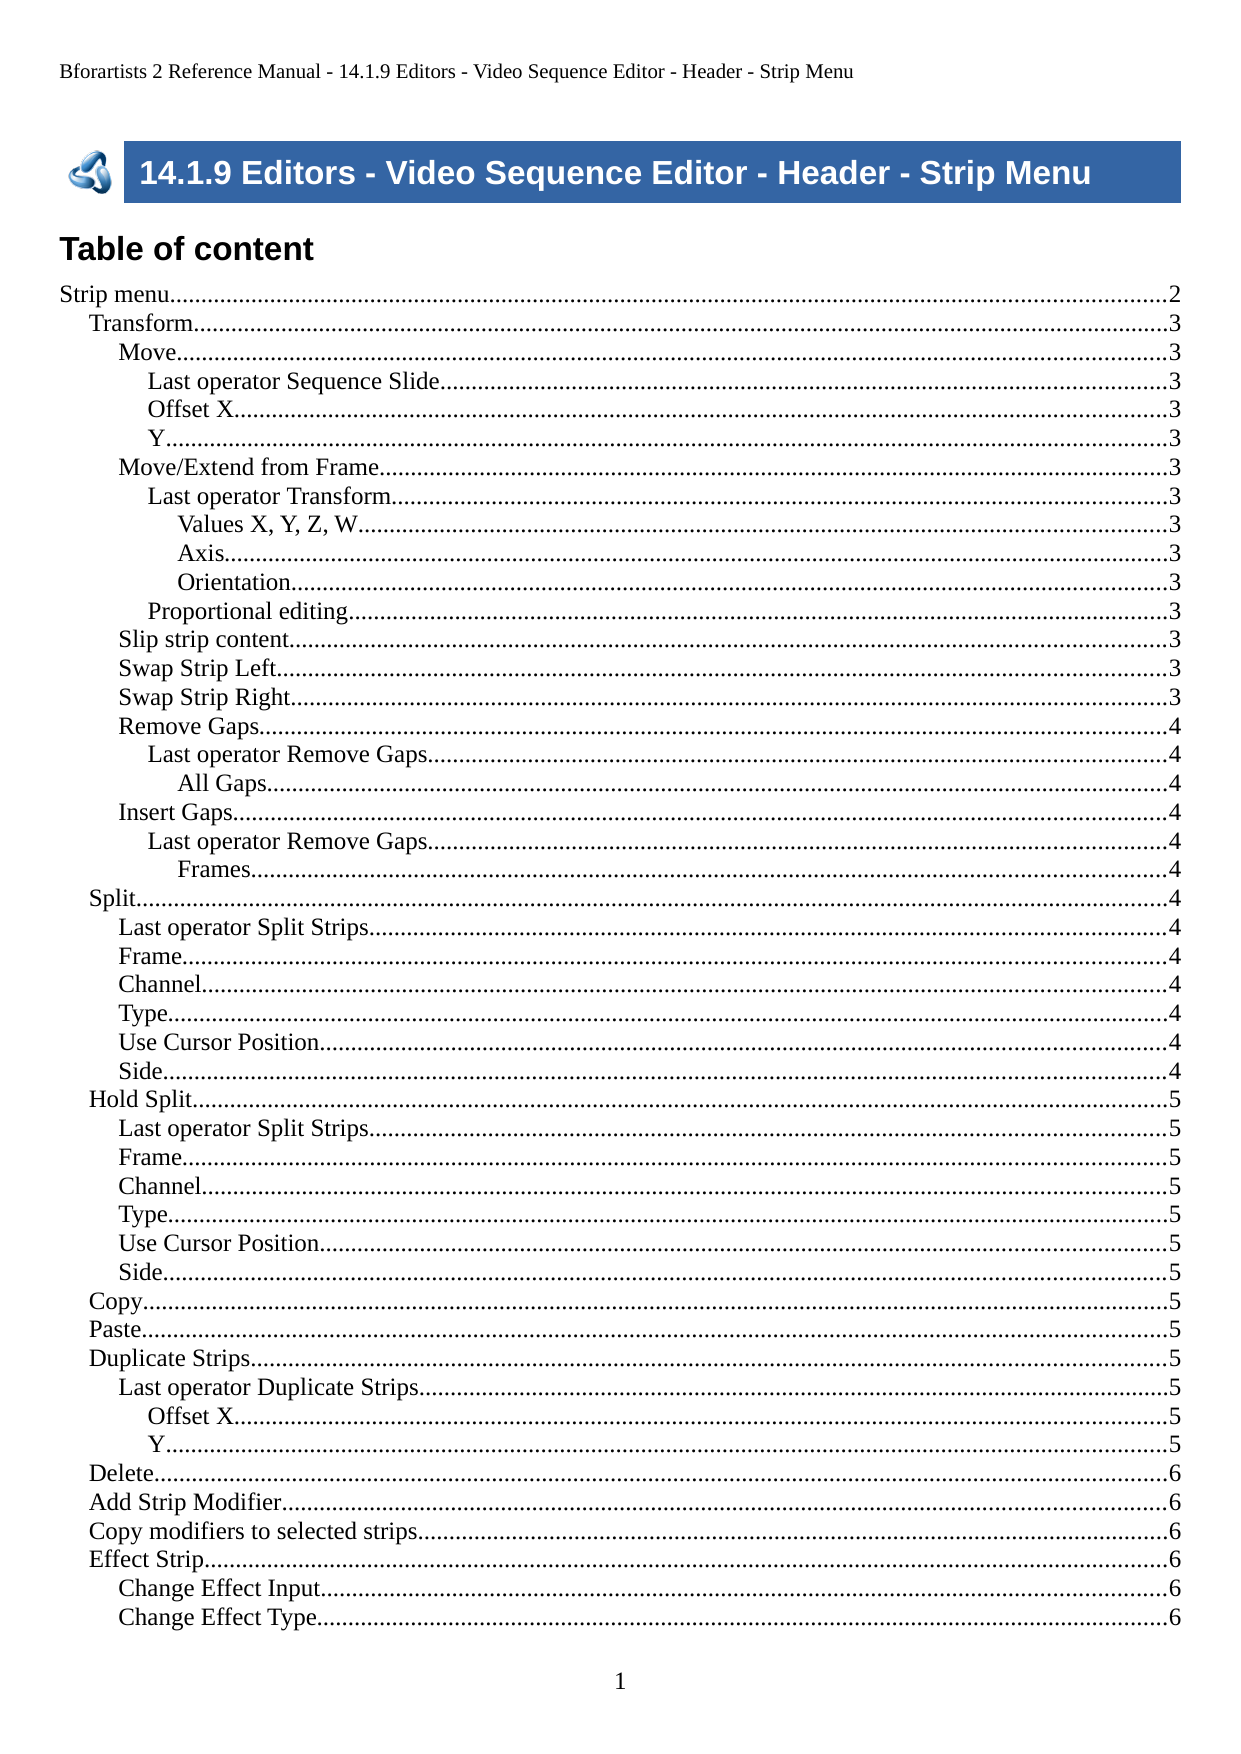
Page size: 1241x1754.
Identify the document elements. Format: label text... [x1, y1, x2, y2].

text Swap Strip Right 3 [118, 682, 1181, 711]
text Y 5 [147, 1429, 1181, 1458]
picture [65, 147, 114, 197]
text Side 5 [118, 1257, 1181, 1286]
text Last operator Remove Gaps 4 [147, 826, 1181, 854]
text Hold Split 5 [88, 1084, 1181, 1113]
text Proportional editing 3 [147, 596, 1181, 624]
text Effect Strip 6 [88, 1544, 1181, 1573]
text Insert Gaps 4 [118, 797, 1181, 826]
text Copy modifiers to selected strips 6 [88, 1516, 1181, 1544]
text Last operator Sequence Slide 3 [147, 366, 1181, 394]
text Frame 5 [118, 1142, 1181, 1171]
text Values X, Y, Z, W 3 [177, 509, 1181, 538]
text Strip menu 2 [59, 279, 1181, 308]
text Slip strip content 3 [118, 624, 1181, 653]
text Transform 3 [88, 308, 1181, 337]
text Frames 4 [177, 854, 1181, 883]
text Axis 3 [177, 538, 1181, 567]
text Channel 5 [118, 1171, 1181, 1199]
text Last operator Remove Gaps 4 [147, 739, 1181, 768]
text Change Effect Type 6 [118, 1602, 1181, 1631]
text Split 4 [88, 883, 1181, 912]
table_header 14.1.9 Editors - Video Sequence Editor - Header - Strip Menu [124, 141, 1181, 203]
text Side 4 [118, 1056, 1181, 1084]
text Copy 5 [88, 1286, 1181, 1314]
text Move 3 [118, 337, 1181, 366]
text Channel 4 [118, 969, 1181, 998]
text Offset X 5 [147, 1401, 1181, 1429]
text Move/Extend from Frame 3 [118, 452, 1181, 481]
text All Gaps 4 [177, 768, 1181, 797]
subtitle Table of content [59, 228, 1181, 267]
text Change Effect Input 6 [118, 1573, 1181, 1602]
text Swap Strip Left 3 [118, 653, 1181, 682]
text Last operator Duplicate Strips 5 [118, 1372, 1181, 1401]
text Last operator Split Strips 5 [118, 1113, 1181, 1142]
table_header [59, 141, 124, 203]
text Last operator Split Strips 4 [118, 912, 1181, 941]
text Paste 5 [88, 1314, 1181, 1343]
text Type 5 [118, 1199, 1181, 1228]
text Offset X 3 [147, 394, 1181, 423]
text Remove Gaps 4 [118, 711, 1181, 739]
text Y 3 [147, 423, 1181, 452]
text Type 4 [118, 998, 1181, 1027]
text Delete 6 [88, 1458, 1181, 1487]
text Duplicate Strips 5 [88, 1343, 1181, 1372]
text Last operator Transform 3 [147, 481, 1181, 509]
text Frame 4 [118, 941, 1181, 969]
text Orientation 3 [177, 567, 1181, 596]
text Use Cursor Position 5 [118, 1228, 1181, 1257]
text Add Strip Modifier 6 [88, 1487, 1181, 1516]
text Use Cursor Position 4 [118, 1027, 1181, 1056]
